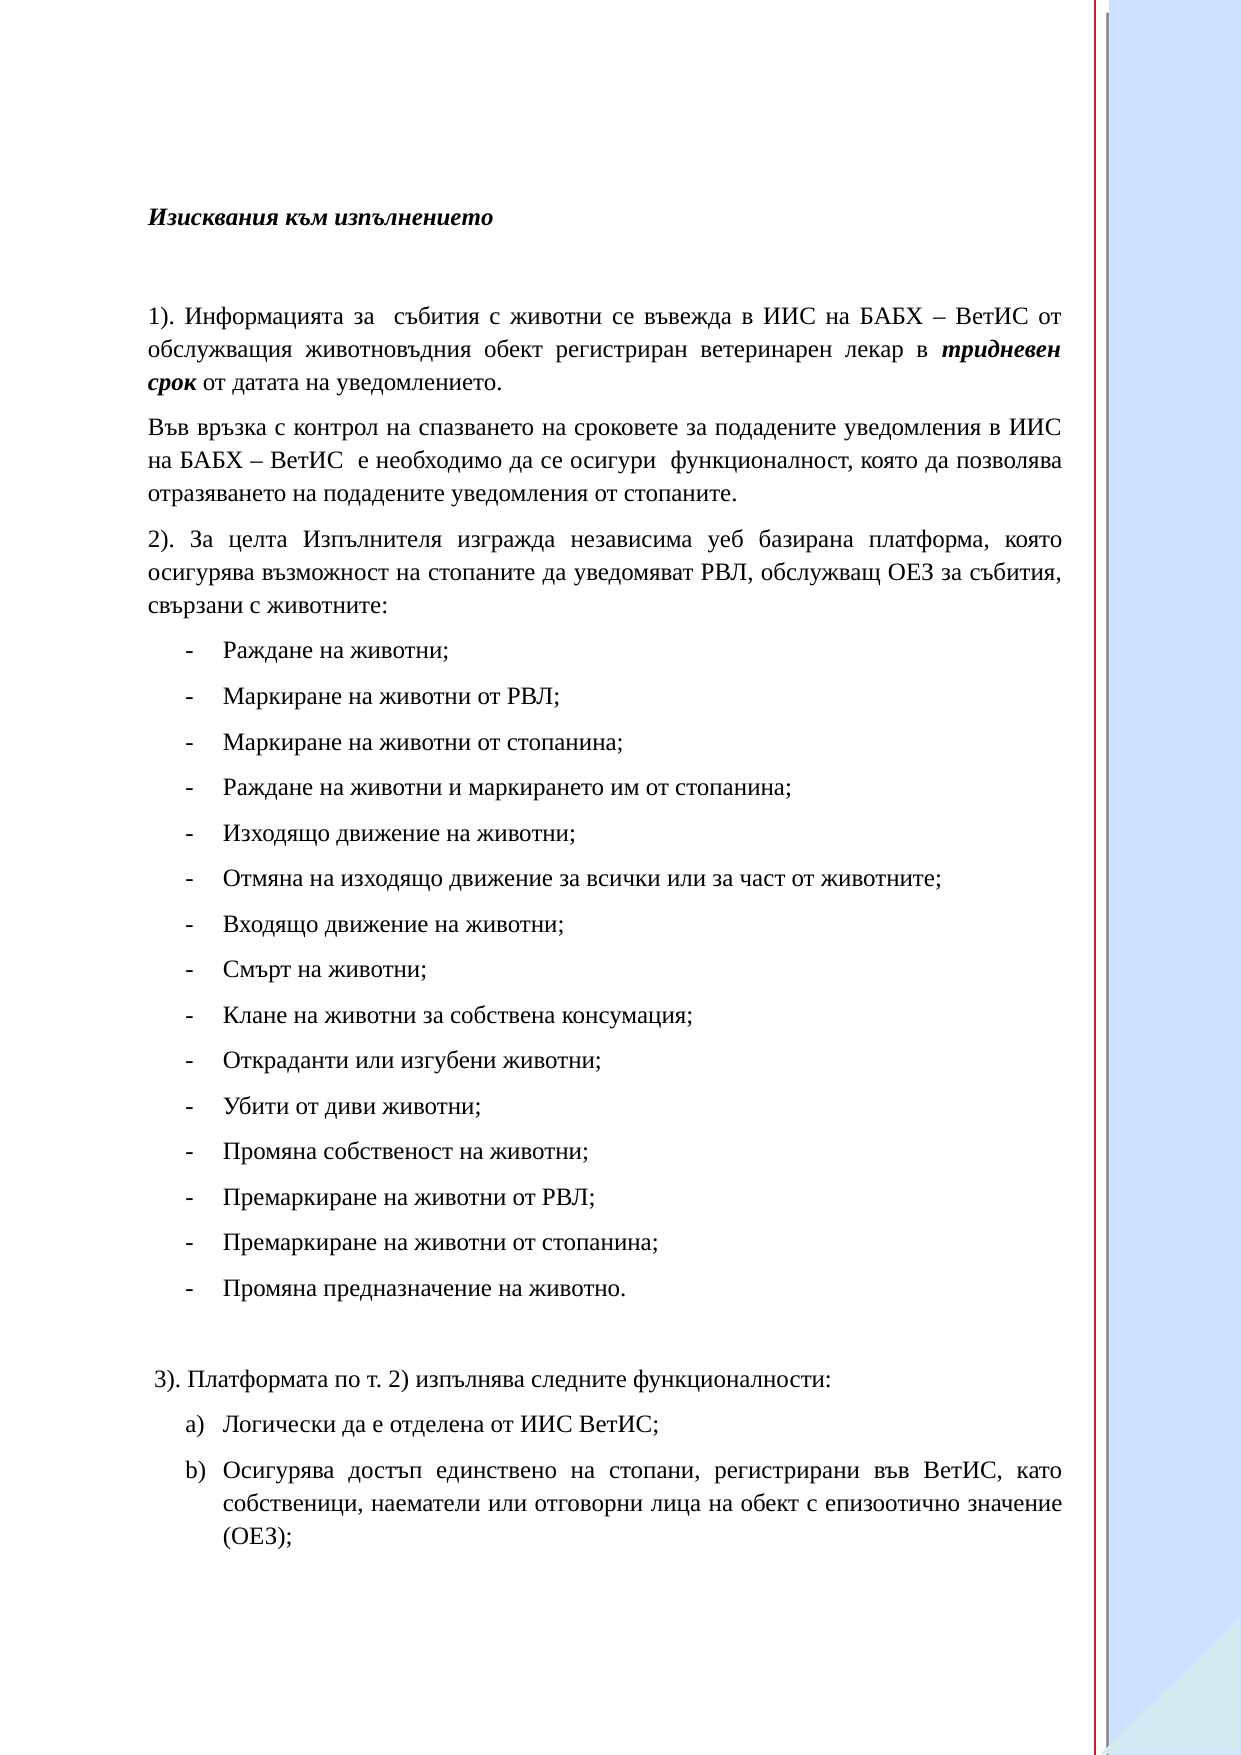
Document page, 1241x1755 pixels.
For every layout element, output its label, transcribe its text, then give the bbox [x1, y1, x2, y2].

list Откраданти или изгубени животни; [185, 1045, 1063, 1074]
list Убити от диви животни; [185, 1091, 1063, 1119]
list Отмяна на изходящо движение за всички или за част от животните; [185, 863, 1063, 892]
list Раждане на животни; [185, 636, 1063, 664]
list Маркиране на животни от РВЛ; [185, 681, 1063, 710]
list Входящо движение на животни; [185, 909, 1063, 937]
list Раждане на животни и маркирането им от стопанина; [185, 772, 1063, 801]
list Промяна предназначение на животно. [185, 1273, 1063, 1302]
list Клане на животни за собствена консумация; [185, 1000, 1063, 1028]
text Изисквания към изпълнението [148, 202, 1063, 230]
text 1). Информацията за събития с животни се въвежда в ИИС на БАБХ – ВетИС от обслужващия животновъдния обект регистриран ветеринарен лекар в тридневен срок от датата на уведомлението. [148, 301, 1063, 396]
list Изходящо движение на животни; [185, 818, 1063, 846]
list Осигурява достъп единствено на стопани, регистрирани във ВетИС, като собственици, наематели или отговорни лица на обект с епизоотично значение (ОЕЗ); [185, 1455, 1063, 1550]
list Маркиране на животни от стопанина; [185, 727, 1063, 755]
text 2). За целта Изпълнителя изгражда независима уеб базирана платформа, която осигурява възможност на стопаните да уведомяват РВЛ, обслужващ ОЕЗ за събития, свързани с животните: [148, 524, 1063, 619]
list Премаркиране на животни от стопанина; [185, 1227, 1063, 1256]
list Премаркиране на животни от РВЛ; [185, 1182, 1063, 1211]
text 3). Платформата по т. 2) изпълнява следните функционалности: [148, 1364, 1063, 1393]
text Във връзка с контрол на спазването на сроковете за подадените уведомления в ИИС на БАБХ – ВетИС е необходимо да се осигури функционалност, която да позволява отразяването на подадените уведомления от стопаните. [148, 412, 1063, 507]
list Промяна собственост на животни; [185, 1136, 1063, 1165]
list Смърт на животни; [185, 954, 1063, 983]
list Логически да е отделена от ИИС ВетИС; [185, 1409, 1063, 1438]
